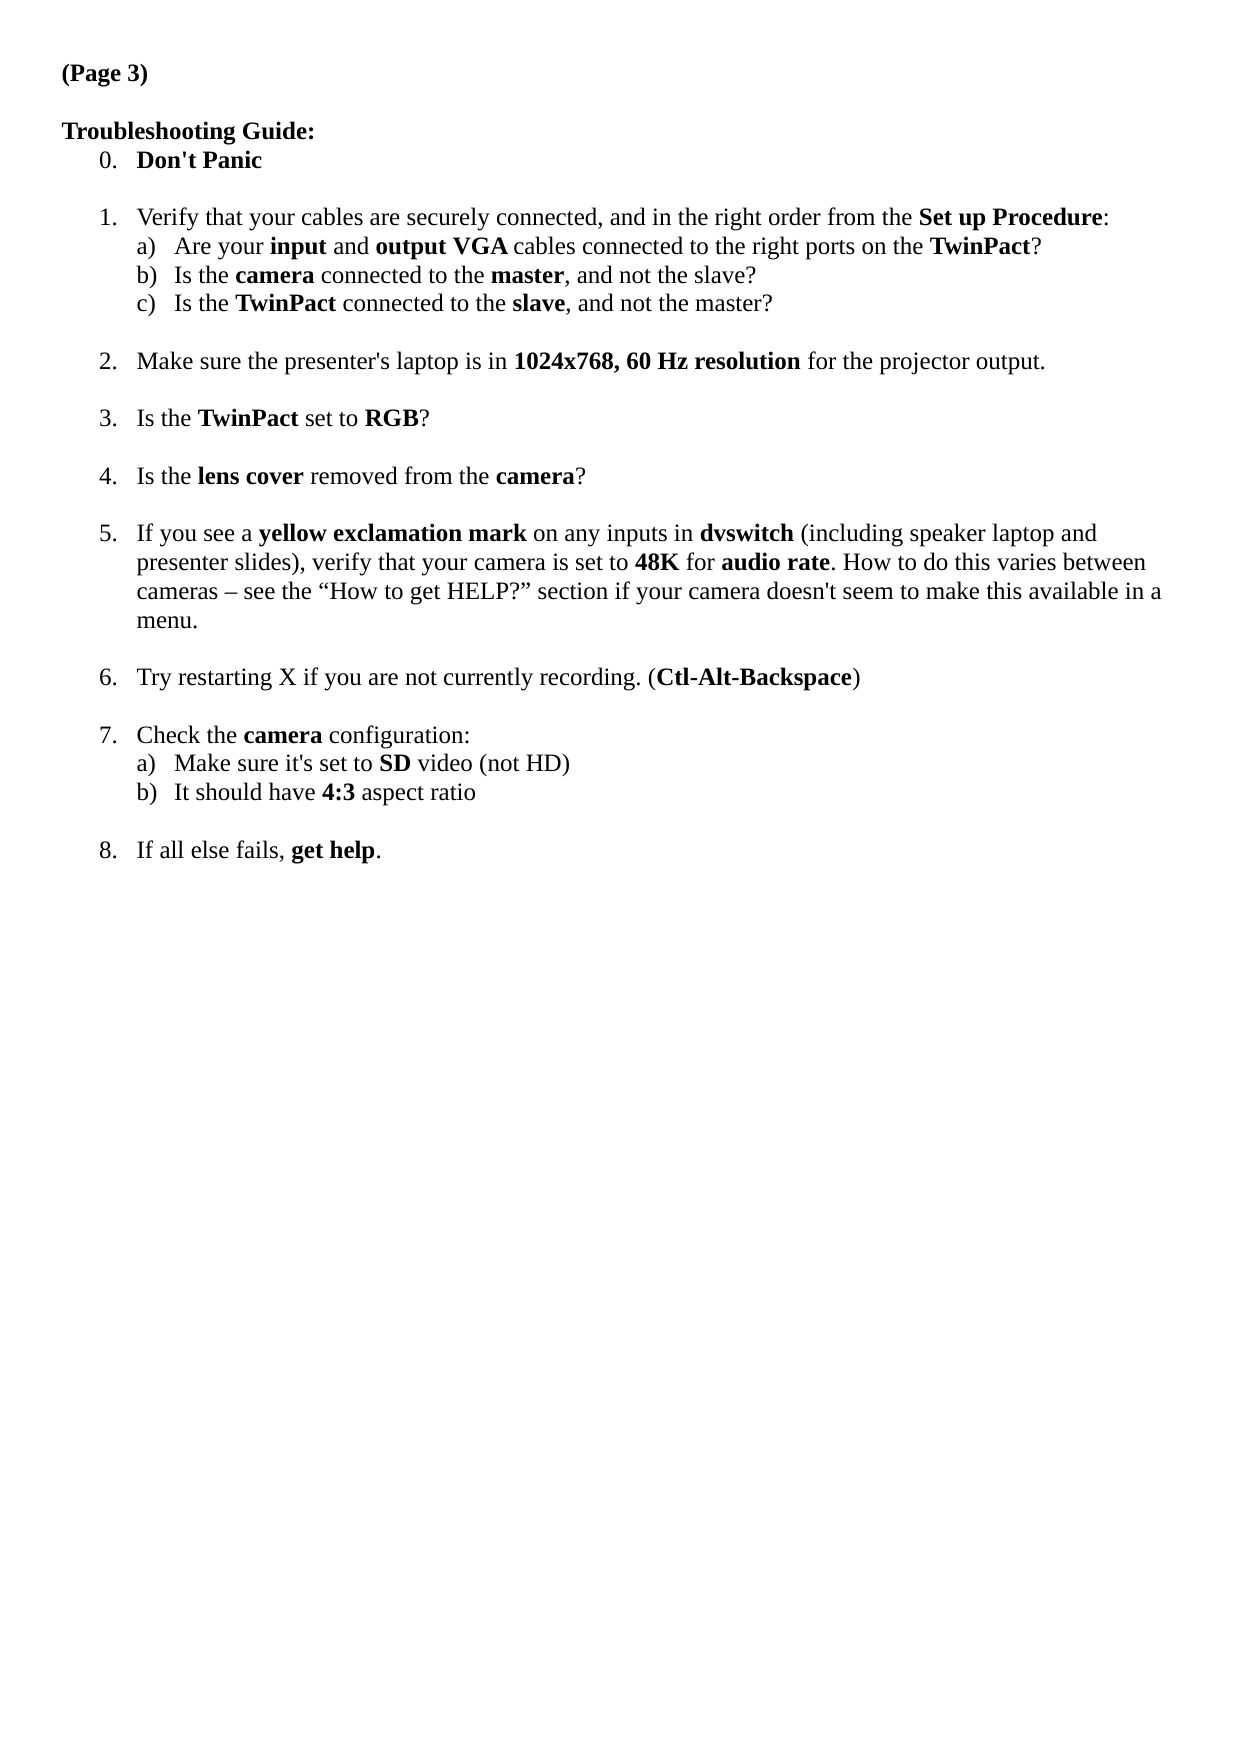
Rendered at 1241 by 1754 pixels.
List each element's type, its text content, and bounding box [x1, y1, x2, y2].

list If you see a yellow exclamation mark on any inputs in dvswitch (including speaker laptop and presenter slides), verify that your camera is set to 48K for audio rate. How to do this varies between cameras – see the “How to get HELP?” section if your camera doesn't seem to make this available in a menu. [99, 518, 1179, 633]
list Don't Panic [99, 145, 1179, 173]
list Is the lens cover removed from the camera? [99, 461, 1179, 490]
list Make sure the presenter's laptop is in 1024x768, 60 Hz resolution for the projector output. [99, 346, 1179, 375]
list Try restarting X if you are not currently recording. (Ctl-Alt-Backspace) [99, 662, 1179, 691]
text (Page 3) [61, 58, 1179, 87]
list Is the camera connected to the master, and not the slave? [136, 260, 1179, 288]
list Verify that your cables are securely connected, and in the right order from the Set up Procedure: [99, 202, 1179, 231]
list It should have 4:3 aspect ratio [136, 777, 1179, 806]
list Is the TwinPact connected to the slave, and not the master? [136, 288, 1179, 317]
text Troubleshooting Guide: [61, 116, 1179, 145]
list If all else fails, get help. [99, 835, 1179, 863]
list Are your input and output VGA cables connected to the right ports on the TwinPact? [136, 231, 1179, 260]
list Check the camera configuration: [99, 720, 1179, 748]
list Is the TwinPact set to RGB? [99, 403, 1179, 432]
list Make sure it's set to SD video (not HD) [136, 748, 1179, 777]
